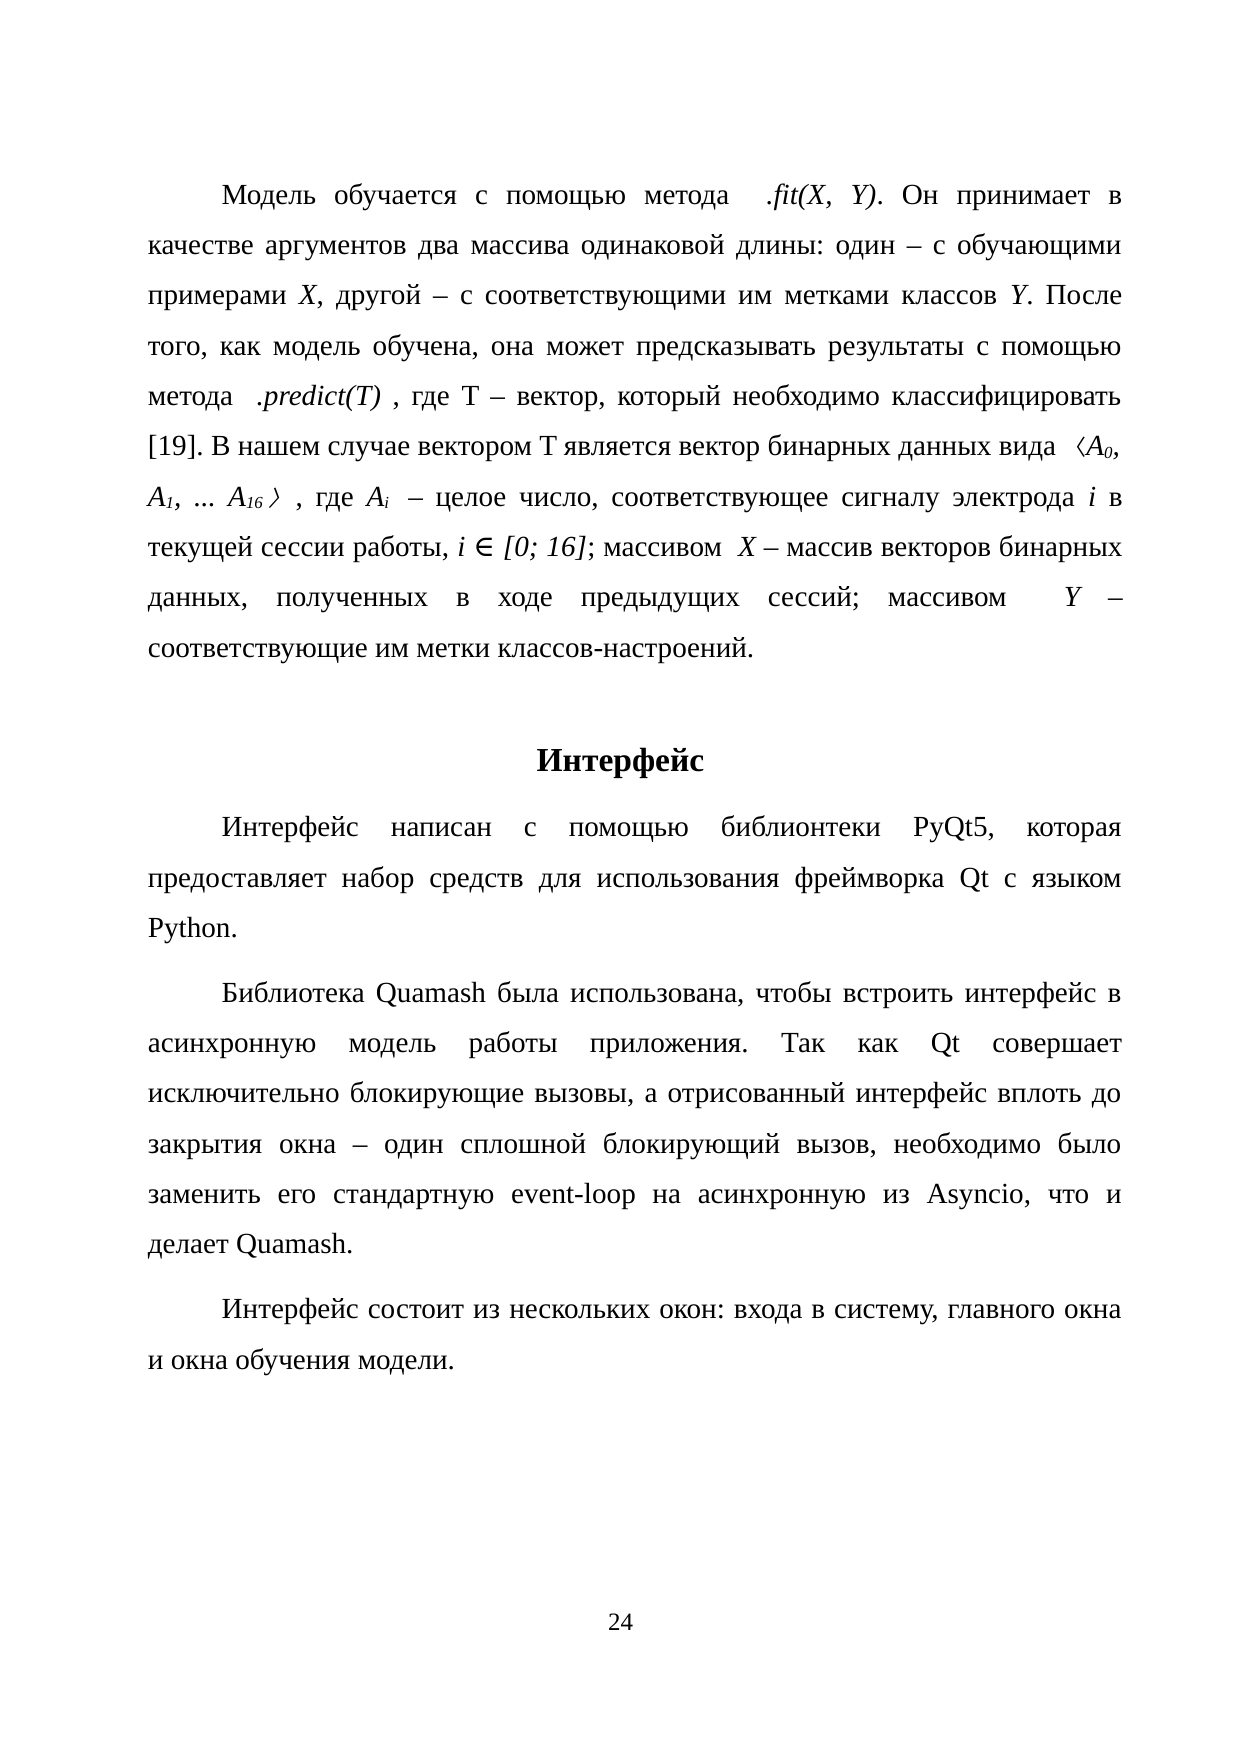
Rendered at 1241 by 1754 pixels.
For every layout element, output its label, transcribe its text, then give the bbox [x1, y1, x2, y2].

subtitle Интерфейс [118, 739, 1122, 778]
text Библиотека Quamash была использована, чтобы встроить интерфейс в асинхронную модель работы приложения. Так как Qt совершает исключительно блокирующие вызовы, а отрисованный интерфейс вплоть до закрытия окна – один сплошной блокирующий вызов, необходимо было заменить его стандартную event-loop на асинхронную из Asyncio, что и делает Quamash. [148, 975, 1122, 1260]
text Интерфейс написан с помощью библионтеки PyQt5, которая предоставляет набор средств для использования фреймворка Qt с языком Python. [148, 809, 1122, 944]
text Модель обучается с помощью метода .fit(X, Y). Он принимает в качестве аргументов два массива одинаковой длины: один – с обучающими примерами X, другой – с соответствующими им метками классов Y. После того, как модель обучена, она может предсказывать результаты с помощью метода .predict(T) , где T – вектор, который необходимо классифицировать [19]. В нашем случае вектором T является вектор бинарных данных вида 〈A0, A1, ... A16〉, где Ai – целое число, соответствующее сигналу электрода i в текущей сессии работы, i ∈ [0; 16]; массивом X – массив векторов бинарных данных, полученных в ходе предыдущих сессий; массивом Y – соответствующие им метки классов-настроений. [148, 177, 1122, 663]
text Интерфейс состоит из нескольких окон: входа в систему, главного окна и окна обучения модели. [148, 1291, 1122, 1375]
